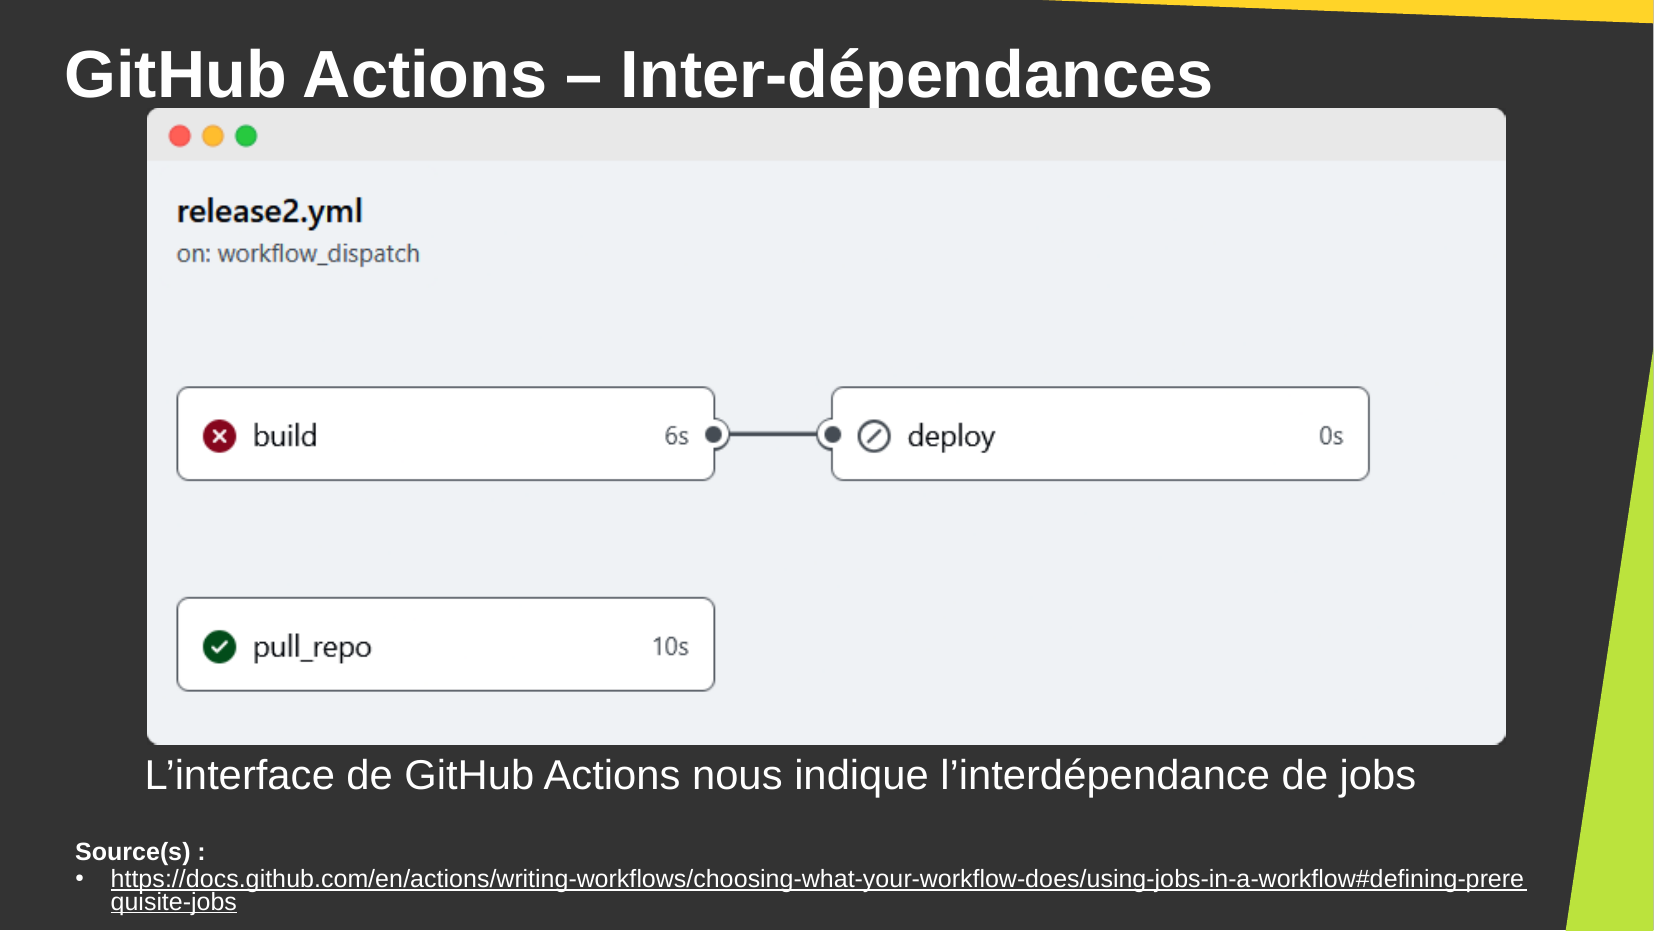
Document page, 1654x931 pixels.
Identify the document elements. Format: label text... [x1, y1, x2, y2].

text_box [1042, 0, 1654, 24]
text_box [1565, 343, 1654, 931]
picture [147, 108, 1506, 745]
title GitHub Actions – Inter-dépendances [64, 37, 1577, 119]
text_box L’interface de GitHub Actions nous indique l’interdépendance de jobs [129, 744, 1512, 821]
text_box Source(s) : https://docs.github.com/en/actions/writing-workflows/choosing-what-your-workflow-does/using-jobs-in-a-workflow#defining-prerequisite-jobs [60, 791, 1546, 901]
